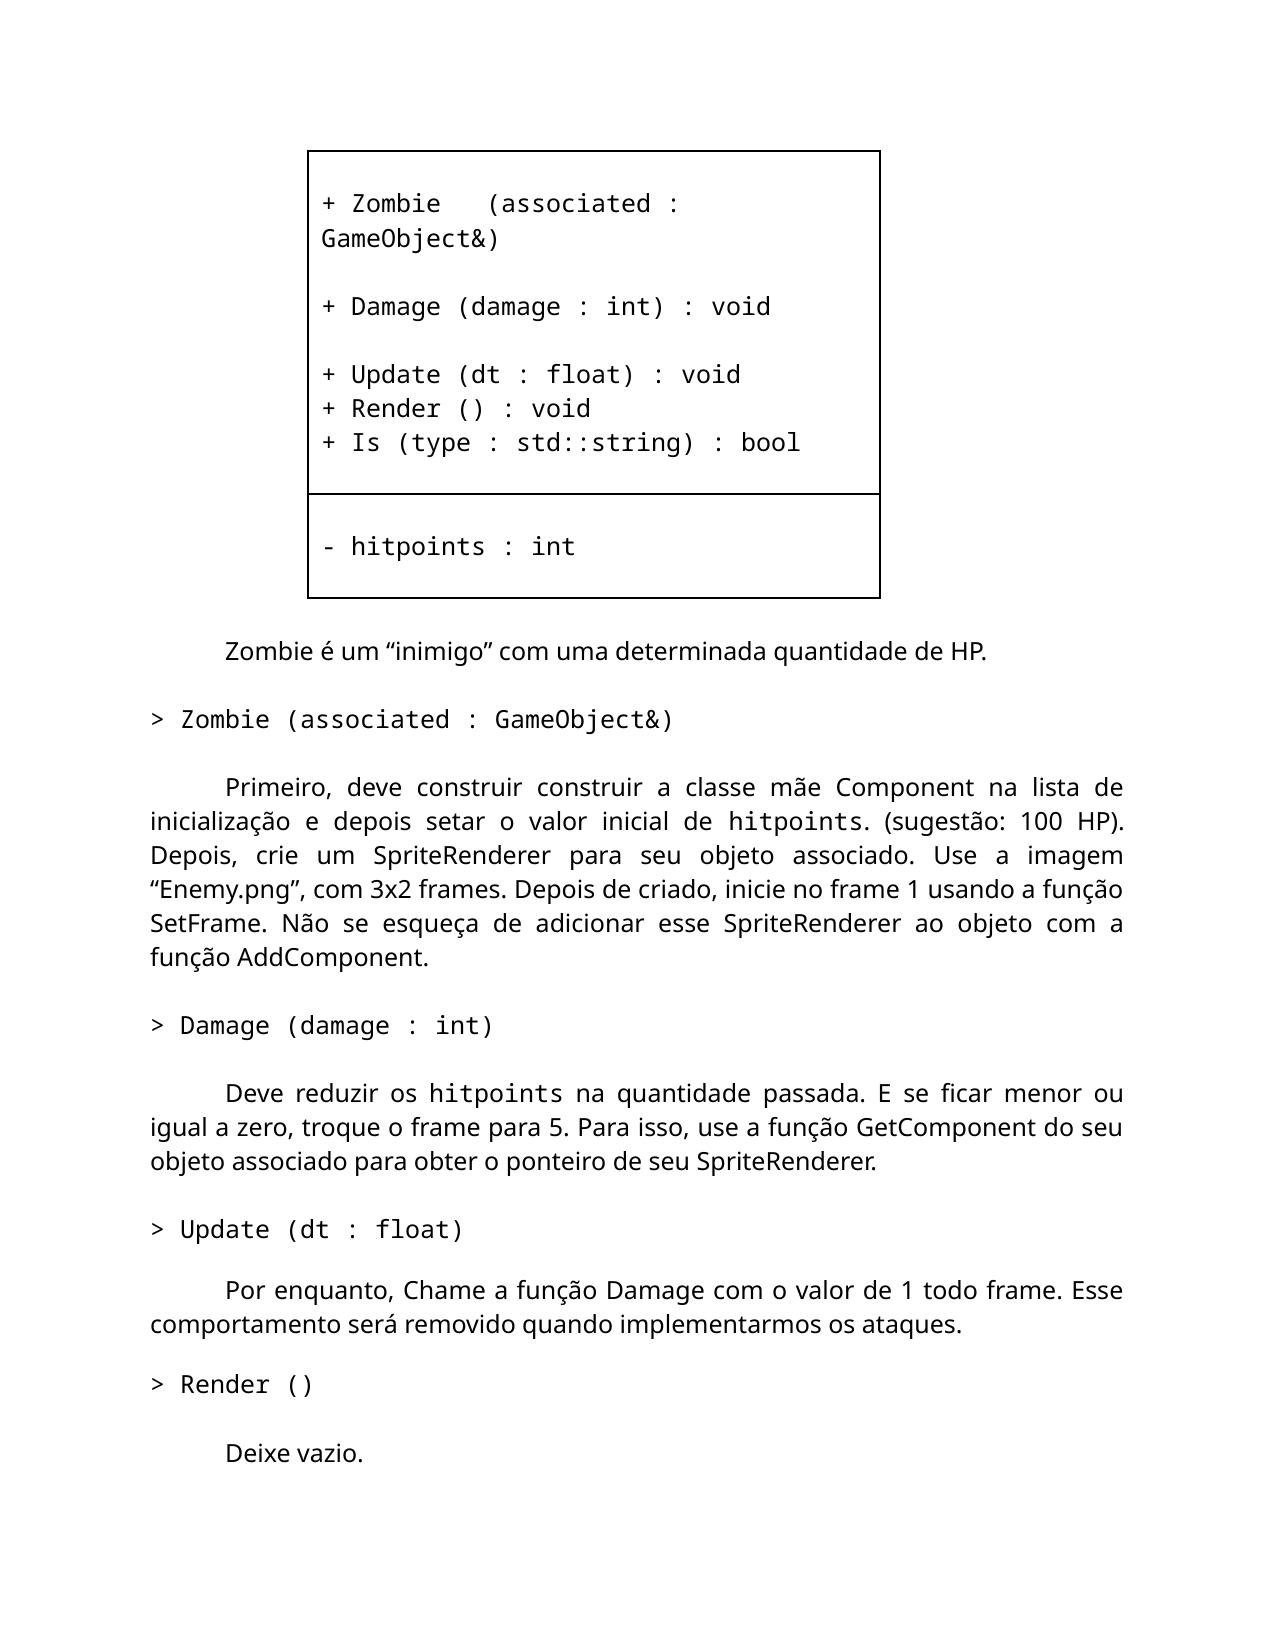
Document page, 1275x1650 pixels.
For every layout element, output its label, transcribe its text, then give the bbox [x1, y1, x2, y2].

text Deve reduzir os hitpoints na quantidade passada. E se ficar menor ou igual a zero, troque o frame para 5. Para isso, use a função GetComponent do seu objeto associado para obter o ponteiro de seu SpriteRenderer. [150, 1076, 1125, 1178]
text Zombie é um “inimigo” com uma determinada quantidade de HP. [150, 633, 1125, 667]
text Primeiro, deve construir construir a classe mãe Component na lista de inicialização e depois setar o valor inicial de hitpoints. (sugestão: 100 HP). Depois, crie um SpriteRenderer para seu objeto associado. Use a imagem “Enemy.png”, com 3x2 frames. Depois de criado, inicie no frame 1 usando a função SetFrame. Não se esqueça de adicionar esse SpriteRenderer ao objeto com a função AddComponent. [150, 769, 1125, 974]
text > Zombie (associated : GameObject&) [150, 701, 1125, 735]
text > Render () [150, 1367, 1125, 1401]
table_cell - hitpoints : int [309, 495, 879, 597]
text > Update (dt : float) [150, 1212, 1125, 1246]
table_cell + Zombie (associated : GameObject&) + Damage (damage : int) : void + Update (dt : float) : void + Render () : void + Is (type : std::string) : bool [309, 152, 879, 493]
text > Damage (damage : int) [150, 1008, 1125, 1042]
text Por enquanto, Chame a função Damage com o valor de 1 todo frame. Esse comportamento será removido quando implementarmos os ataques. [150, 1273, 1125, 1341]
text Deixe vazio. [150, 1435, 1125, 1469]
